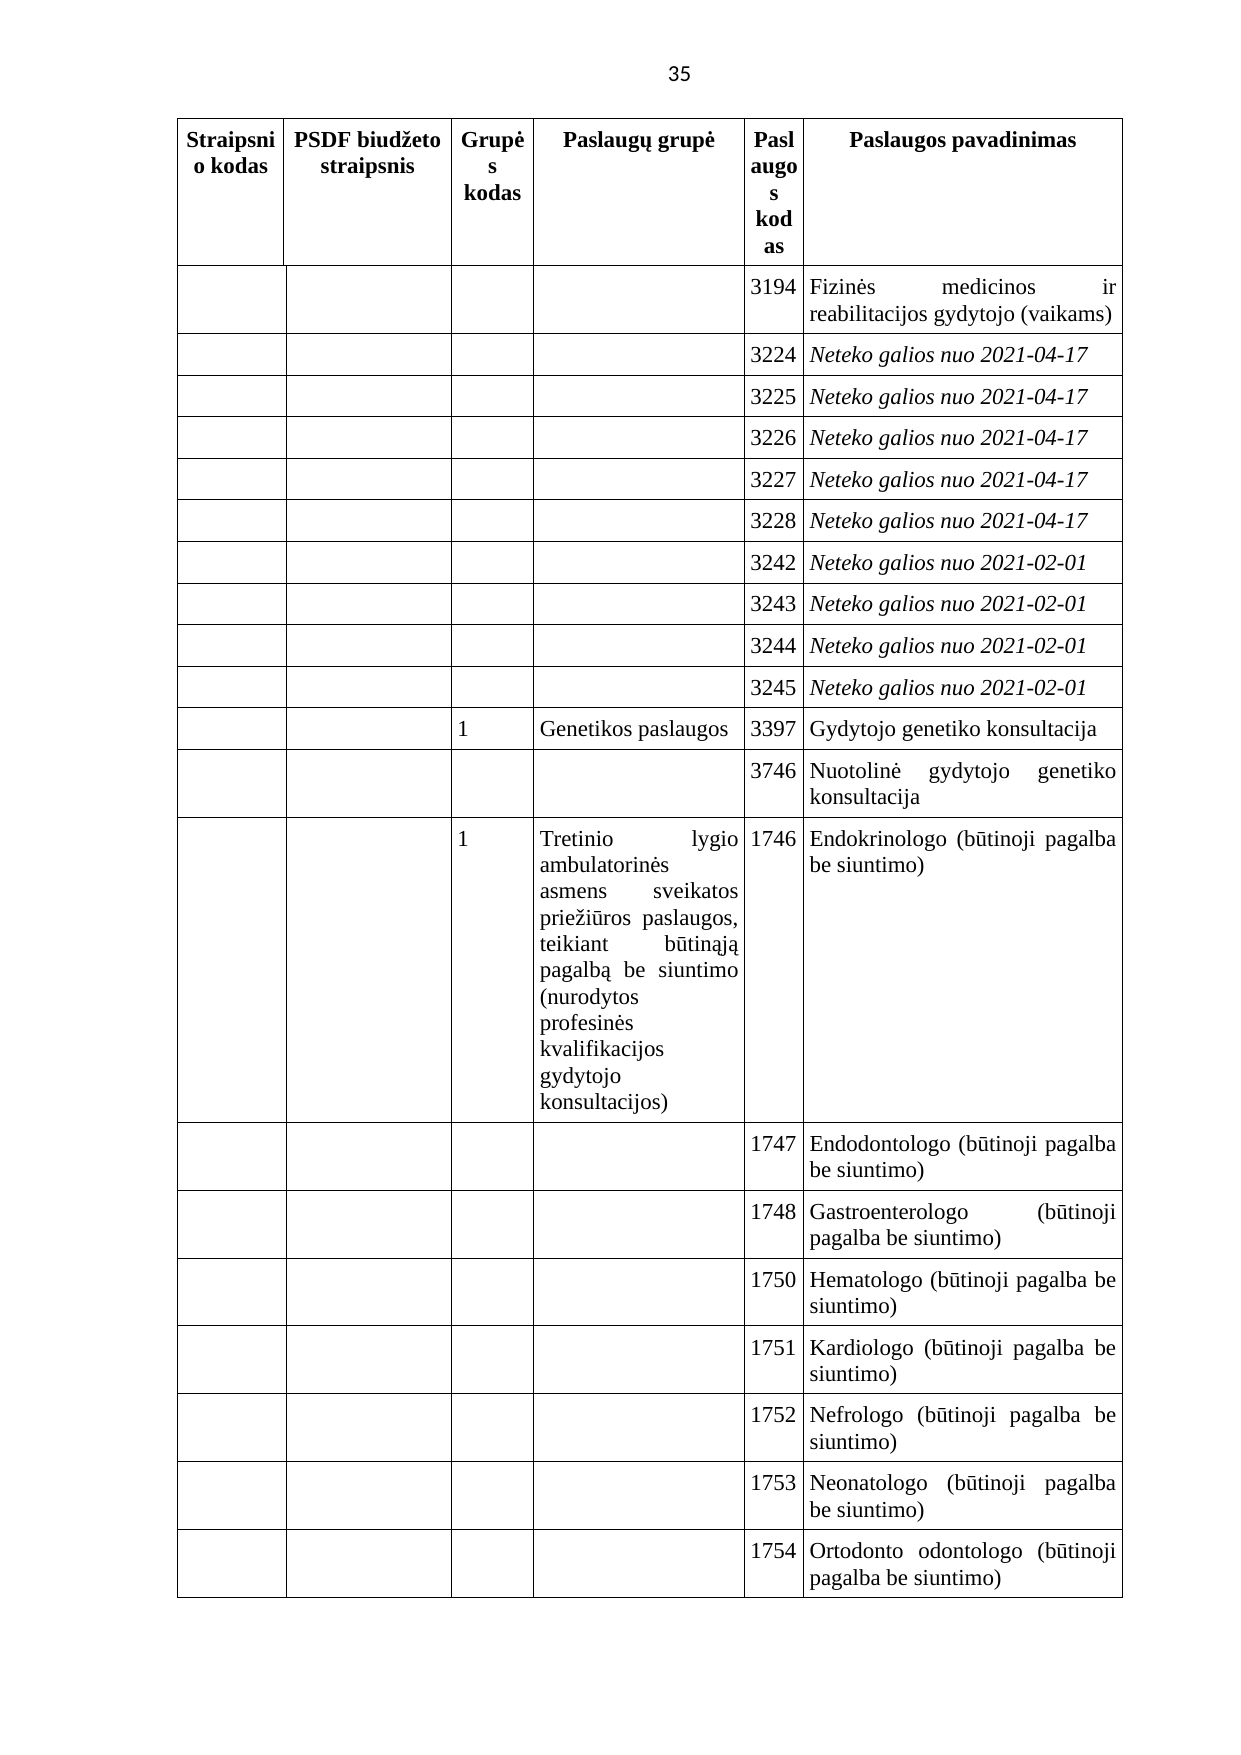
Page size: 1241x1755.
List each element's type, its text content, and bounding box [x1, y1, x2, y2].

table_cell [287, 1259, 451, 1325]
table_cell 3194 [745, 266, 803, 333]
table_cell [178, 1326, 286, 1393]
table_cell Neteko galios nuo 2021-02-01 [804, 667, 1122, 707]
table_cell [178, 1530, 286, 1597]
table_cell Fizinės medicinos ir reabilitacijos gydytojo (vaikams) [804, 266, 1122, 333]
table_cell [287, 584, 451, 624]
table_cell Neonatologo (būtinoji pagalba be siuntimo) [804, 1462, 1122, 1529]
table_cell [534, 750, 744, 817]
table_cell Neteko galios nuo 2021-04-17 [804, 334, 1122, 374]
table_cell [452, 750, 533, 817]
table_cell [287, 417, 451, 458]
table_cell [534, 1191, 744, 1257]
table_cell Neteko galios nuo 2021-04-17 [804, 459, 1122, 499]
table_cell Gydytojo genetiko konsultacija [804, 708, 1122, 749]
table_cell Nefrologo (būtinoji pagalba be siuntimo) [804, 1394, 1122, 1461]
table_cell [287, 818, 451, 1122]
table_cell 3225 [745, 376, 803, 416]
table_cell [452, 459, 533, 499]
table_cell [534, 417, 744, 458]
table_cell [534, 376, 744, 416]
table_cell [178, 667, 286, 707]
table_cell Hematologo (būtinoji pagalba be siuntimo) [804, 1259, 1122, 1325]
table_cell [178, 334, 286, 374]
table_cell [452, 376, 533, 416]
table_cell [287, 1530, 451, 1597]
table_cell Nuotolinė gydytojo genetiko konsultacija [804, 750, 1122, 817]
table_cell 1754 [745, 1530, 803, 1597]
table_cell [178, 1259, 286, 1325]
table_cell [178, 1462, 286, 1529]
table_cell Ortodonto odontologo (būtinoji pagalba be siuntimo) [804, 1530, 1122, 1597]
table_cell [287, 667, 451, 707]
table_cell [452, 1530, 533, 1597]
table_cell Neteko galios nuo 2021-04-17 [804, 500, 1122, 541]
table_cell 3224 [745, 334, 803, 374]
table_cell [287, 1394, 451, 1461]
table_cell 1747 [745, 1123, 803, 1189]
table_cell [452, 1123, 533, 1189]
table_cell [287, 1462, 451, 1529]
table_cell [452, 542, 533, 582]
table_header Paslaugos pavadinimas [804, 119, 1122, 265]
table_cell [178, 266, 286, 333]
table_cell [287, 459, 451, 499]
table_cell [287, 266, 451, 333]
table_cell [534, 1462, 744, 1529]
table_cell [534, 584, 744, 624]
table_cell 3244 [745, 625, 803, 666]
table_cell [452, 266, 533, 333]
table_cell Endodontologo (būtinoji pagalba be siuntimo) [804, 1123, 1122, 1189]
table_cell 1752 [745, 1394, 803, 1461]
table_cell [452, 334, 533, 374]
table_cell [452, 1259, 533, 1325]
table_cell [534, 1326, 744, 1393]
table_cell [287, 708, 451, 749]
table_cell [534, 500, 744, 541]
table_cell [534, 625, 744, 666]
table_cell Neteko galios nuo 2021-04-17 [804, 376, 1122, 416]
table_cell [452, 667, 533, 707]
table_cell Kardiologo (būtinoji pagalba be siuntimo) [804, 1326, 1122, 1393]
table_cell [452, 1191, 533, 1257]
table_cell [178, 1123, 286, 1189]
table_cell [452, 1394, 533, 1461]
table_cell [178, 417, 286, 458]
table_cell [534, 1123, 744, 1189]
table_cell [452, 1462, 533, 1529]
table_cell 3228 [745, 500, 803, 541]
table_cell [452, 1326, 533, 1393]
table_cell Genetikos paslaugos [534, 708, 744, 749]
table_cell Endokrinologo (būtinoji pagalba be siuntimo) [804, 818, 1122, 1122]
table_cell [534, 667, 744, 707]
table_cell [178, 584, 286, 624]
table_cell 1750 [745, 1259, 803, 1325]
table_cell Neteko galios nuo 2021-04-17 [804, 417, 1122, 458]
table_cell 3245 [745, 667, 803, 707]
table_cell [178, 500, 286, 541]
table_cell Neteko galios nuo 2021-02-01 [804, 584, 1122, 624]
table_cell [287, 625, 451, 666]
table_cell [178, 1191, 286, 1257]
table_cell [287, 1123, 451, 1189]
table_cell Tretinio lygio ambulatorinės asmens sveikatos priežiūros paslaugos, teikiant būtinąją pagalbą be siuntimo (nurodytos profesinės kvalifikacijos gydytojo konsultacijos) [534, 818, 744, 1122]
table_cell 1748 [745, 1191, 803, 1257]
table_cell 1746 [745, 818, 803, 1122]
table_cell [178, 376, 286, 416]
table_cell [452, 500, 533, 541]
table_header Straipsnio kodas [178, 119, 283, 265]
table_cell [287, 334, 451, 374]
table_cell 3227 [745, 459, 803, 499]
table_cell 3397 [745, 708, 803, 749]
table_cell [287, 500, 451, 541]
table_cell 1751 [745, 1326, 803, 1393]
table_header Grupės kodas [452, 119, 533, 265]
table_cell 1 [452, 708, 533, 749]
table_cell [178, 750, 286, 817]
table_cell [178, 1394, 286, 1461]
table_cell 3226 [745, 417, 803, 458]
table_cell [534, 542, 744, 582]
table_cell [287, 1191, 451, 1257]
table_cell [178, 818, 286, 1122]
table_cell [534, 1394, 744, 1461]
table_cell Gastroenterologo (būtinoji pagalba be siuntimo) [804, 1191, 1122, 1257]
table_cell [287, 376, 451, 416]
table_cell [452, 625, 533, 666]
table_cell [534, 266, 744, 333]
table_cell [178, 708, 286, 749]
table_cell [178, 542, 286, 582]
table_cell [452, 417, 533, 458]
table_cell 1753 [745, 1462, 803, 1529]
table_cell [178, 625, 286, 666]
table_cell [178, 459, 286, 499]
table_header Paslaugų grupė [534, 119, 744, 265]
table_cell [287, 542, 451, 582]
table_cell [287, 1326, 451, 1393]
table_header PSDF biudžeto straipsnis [284, 119, 451, 265]
table_cell [287, 750, 451, 817]
table_cell 3746 [745, 750, 803, 817]
table_header Paslaugos kodas [745, 119, 803, 265]
table_cell Neteko galios nuo 2021-02-01 [804, 542, 1122, 582]
table_cell Neteko galios nuo 2021-02-01 [804, 625, 1122, 666]
table_cell 3242 [745, 542, 803, 582]
table_cell [534, 1530, 744, 1597]
table_cell 3243 [745, 584, 803, 624]
table_cell [452, 584, 533, 624]
table_cell 1 [452, 818, 533, 1122]
table_cell [534, 1259, 744, 1325]
table_cell [534, 334, 744, 374]
table_cell [534, 459, 744, 499]
